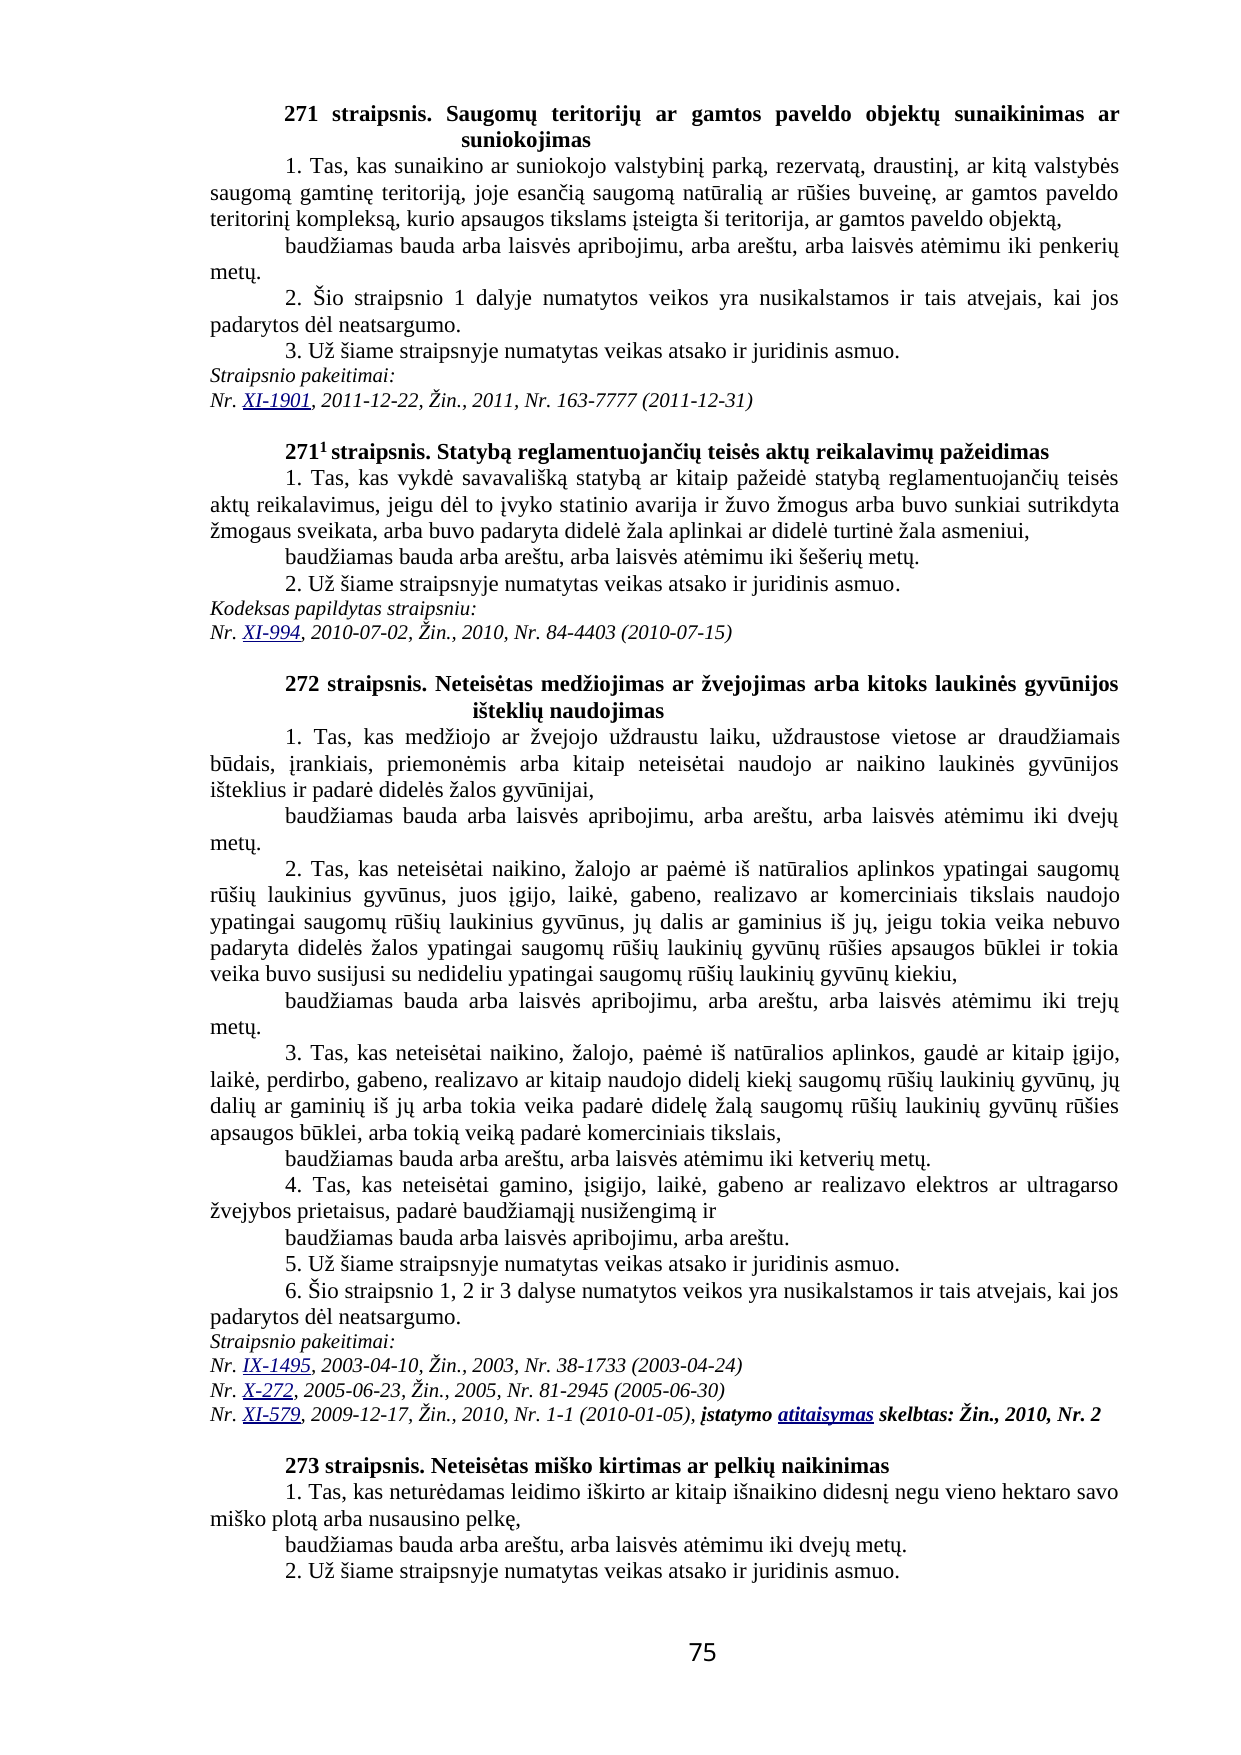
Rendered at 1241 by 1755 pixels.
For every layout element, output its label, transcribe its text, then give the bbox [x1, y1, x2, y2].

text 271 straipsnis. Saugomų teritorijų ar gamtos paveldo objektų sunaikinimas ar suniokojimas [284, 100, 1120, 153]
text Nr. X-272, 2005-06-23, Žin., 2005, Nr. 81-2945 (2005-06-30) [210, 1377, 1120, 1402]
text Nr. IX-1495, 2003-04-10, Žin., 2003, Nr. 38-1733 (2003-04-24) [210, 1353, 1120, 1377]
text 6. Šio straipsnio 1, 2 ir 3 dalyse numatytos veikos yra nusikalstamos ir tais atvejais, kai jos padarytos dėl neatsargumo. [210, 1277, 1120, 1329]
text 2. Šio straipsnio 1 dalyje numatytos veikos yra nusikalstamos ir tais atvejais, kai jos padarytos dėl neatsargumo. [210, 284, 1120, 337]
text 2. Už šiame straipsnyje numatytas veikas atsako ir juridinis asmuo. [210, 1557, 1120, 1584]
text baudžiamas bauda arba areštu, arba laisvės atėmimu iki dvejų metų. [210, 1531, 1120, 1557]
text 3. Už šiame straipsnyje numatytas veikas atsako ir juridinis asmuo. [210, 337, 1120, 363]
text baudžiamas bauda arba areštu, arba laisvės atėmimu iki ketverių metų. [210, 1145, 1120, 1171]
text baudžiamas bauda arba laisvės apribojimu, arba areštu, arba laisvės atėmimu iki penkerių metų. [210, 232, 1120, 284]
text 4. Tas, kas neteisėtai gamino, įsigijo, laikė, gabeno ar realizavo elektros ar ultragarso žvejybos prietaisus, padarė baudžiamąjį nusižengimą ir [210, 1171, 1120, 1224]
text Kodeksas papildytas straipsniu: [210, 596, 1120, 620]
text baudžiamas bauda arba laisvės apribojimu, arba areštu. [210, 1224, 1120, 1250]
text 3. Tas, kas neteisėtai naikino, žalojo, paėmė iš natūralios aplinkos, gaudė ar kitaip įgijo, laikė, perdirbo, gabeno, realizavo ar kitaip naudojo didelį kiekį saugomų rūšių laukinių gyvūnų, jų dalių ar gaminių iš jų arba tokia veika padarė didelę žalą saugomų rūšių laukinių gyvūnų rūšies apsaugos būklei, arba tokią veiką padarė komerciniais tikslais, [210, 1039, 1120, 1145]
text 5. Už šiame straipsnyje numatytas veikas atsako ir juridinis asmuo. [210, 1250, 1120, 1277]
text Nr. XI-994, 2010-07-02, Žin., 2010, Nr. 84-4403 (2010-07-15) [210, 620, 1120, 644]
text Nr. XI-1901, 2011-12-22, Žin., 2011, Nr. 163-7777 (2011-12-31) [210, 387, 1120, 412]
text 272 straipsnis. Neteisėtas medžiojimas ar žvejojimas arba kitoks laukinės gyvūnijos išteklių naudojimas [285, 671, 1120, 723]
text Straipsnio pakeitimai: [210, 363, 1120, 387]
text baudžiamas bauda arba laisvės apribojimu, arba areštu, arba laisvės atėmimu iki dvejų metų. [210, 802, 1120, 855]
text 1. Tas, kas neturėdamas leidimo iškirto ar kitaip išnaikino didesnį negu vieno hektaro savo miško plotą arba nusausino pelkę, [210, 1478, 1120, 1531]
text 1. Tas, kas sunaikino ar suniokojo valstybinį parką, rezervatą, draustinį, ar kitą valstybės saugomą gamtinę teritoriją, joje esančią saugomą natūralią ar rūšies buveinę, ar gamtos paveldo teritorinį kompleksą, kurio apsaugos tikslams įsteigta ši teritorija, ar gamtos paveldo objektą, [210, 153, 1120, 232]
text 1. Tas, kas vykdė savavališką statybą ar kitaip pažeidė statybą reglamentuojančių teisės aktų reikalavimus, jeigu dėl to įvyko statinio avarija ir žuvo žmogus arba buvo sunkiai sutrikdyta žmogaus sveikata, arba buvo padaryta didelė žala aplinkai ar didelė turtinė žala asmeniui, [210, 464, 1120, 543]
text 2. Tas, kas neteisėtai naikino, žalojo ar paėmė iš natūralios aplinkos ypatingai saugomų rūšių laukinius gyvūnus, juos įgijo, laikė, gabeno, realizavo ar komerciniais tikslais naudojo ypatingai saugomų rūšių laukinius gyvūnus, jų dalis ar gaminius iš jų, jeigu tokia veika nebuvo padaryta didelės žalos ypatingai saugomų rūšių laukinių gyvūnų rūšies apsaugos būklei ir tokia veika buvo susijusi su nedideliu ypatingai saugomų rūšių laukinių gyvūnų kiekiu, [210, 855, 1120, 987]
text Straipsnio pakeitimai: [210, 1329, 1120, 1353]
text 2. Už šiame straipsnyje numatytas veikas atsako ir juridinis asmuo. [210, 570, 1120, 596]
text 1. Tas, kas medžiojo ar žvejojo uždraustu laiku, uždraustose vietose ar draudžiamais būdais, įrankiais, priemonėmis arba kitaip neteisėtai naudojo ar naikino laukinės gyvūnijos išteklius ir padarė didelės žalos gyvūnijai, [210, 723, 1120, 802]
text baudžiamas bauda arba laisvės apribojimu, arba areštu, arba laisvės atėmimu iki trejų metų. [210, 987, 1120, 1039]
text 273 straipsnis. Neteisėtas miško kirtimas ar pelkių naikinimas [210, 1452, 1120, 1478]
text Nr. XI-579, 2009-12-17, Žin., 2010, Nr. 1-1 (2010-01-05), įstatymo atitaisymas skelbtas: Žin., 2010, Nr. 2 [210, 1402, 1120, 1426]
text 2711 straipsnis. Statybą reglamentuojančių teisės aktų reikalavimų pažeidimas [285, 438, 1120, 464]
text baudžiamas bauda arba areštu, arba laisvės atėmimu iki šešerių metų. [210, 543, 1120, 570]
